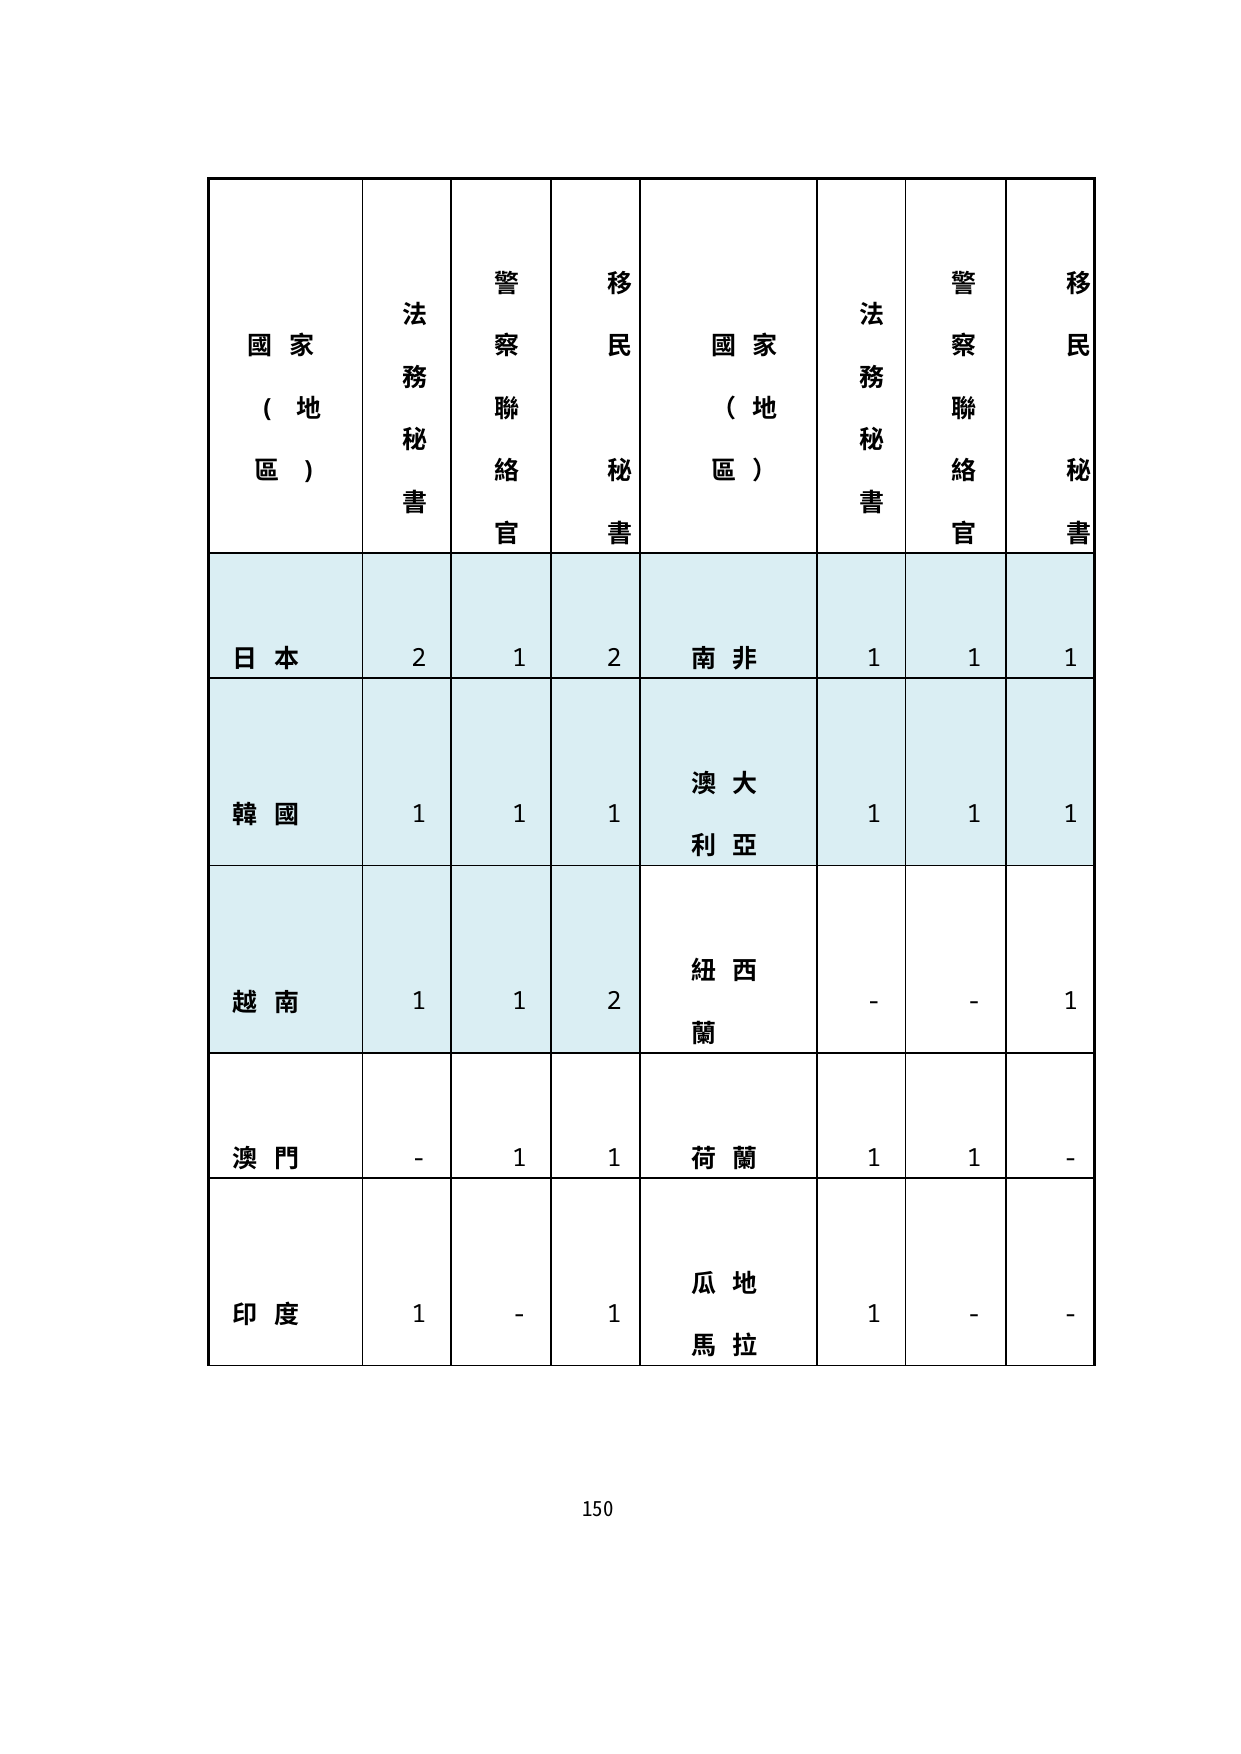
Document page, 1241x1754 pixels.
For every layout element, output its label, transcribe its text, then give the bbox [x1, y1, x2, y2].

table_cell 2 [363, 554, 450, 677]
table_header 國家（地區） [641, 180, 816, 552]
table_cell 1 [818, 679, 905, 865]
table_cell 1 [363, 679, 450, 865]
table_cell 韓國 [210, 679, 362, 865]
table_cell 澳大利亞 [641, 679, 816, 865]
table_cell 1 [906, 1054, 1005, 1177]
table_cell 1 [363, 1179, 450, 1365]
table_cell 1 [452, 1054, 550, 1177]
table_cell 1 [552, 1179, 639, 1365]
table_header 警察 聯絡官 [452, 180, 550, 552]
table_cell 1 [1007, 554, 1093, 677]
table_cell - [818, 866, 905, 1052]
table_cell 1 [452, 554, 550, 677]
table_header 移民 秘書 [1007, 180, 1093, 552]
table_cell - [906, 866, 1005, 1052]
table_cell 1 [906, 679, 1005, 865]
table_header 法務 秘書 [363, 180, 450, 552]
table_cell 1 [818, 1179, 905, 1365]
table_header 移民 秘書 [552, 180, 639, 552]
table_cell - [363, 1054, 450, 1177]
table_cell 1 [906, 554, 1005, 677]
table_cell 1 [552, 679, 639, 865]
table_cell 1 [452, 866, 550, 1052]
table_cell 1 [818, 1054, 905, 1177]
table_cell 1 [818, 554, 905, 677]
table_cell 荷蘭 [641, 1054, 816, 1177]
table_cell 2 [552, 554, 639, 677]
table_cell 1 [552, 1054, 639, 1177]
table_cell - [1007, 1054, 1093, 1177]
table_header 法務 秘書 [818, 180, 905, 552]
table_cell 日本 [210, 554, 362, 677]
table_cell 1 [452, 679, 550, 865]
table_cell 1 [363, 866, 450, 1052]
table_cell - [1007, 1179, 1093, 1365]
table_cell - [906, 1179, 1005, 1365]
table_cell 印度 [210, 1179, 362, 1365]
table_cell 瓜地馬拉 [641, 1179, 816, 1365]
table_cell - [452, 1179, 550, 1365]
table_cell 南非 [641, 554, 816, 677]
table_cell 1 [1007, 866, 1093, 1052]
table_header 國家(地區) [210, 180, 362, 552]
table_header 警察 聯絡官 [906, 180, 1005, 552]
table_cell 越南 [210, 866, 362, 1052]
table_cell 1 [1007, 679, 1093, 865]
table_cell 澳門 [210, 1054, 362, 1177]
table_cell 紐西蘭 [641, 866, 816, 1052]
table_cell 2 [552, 866, 639, 1052]
